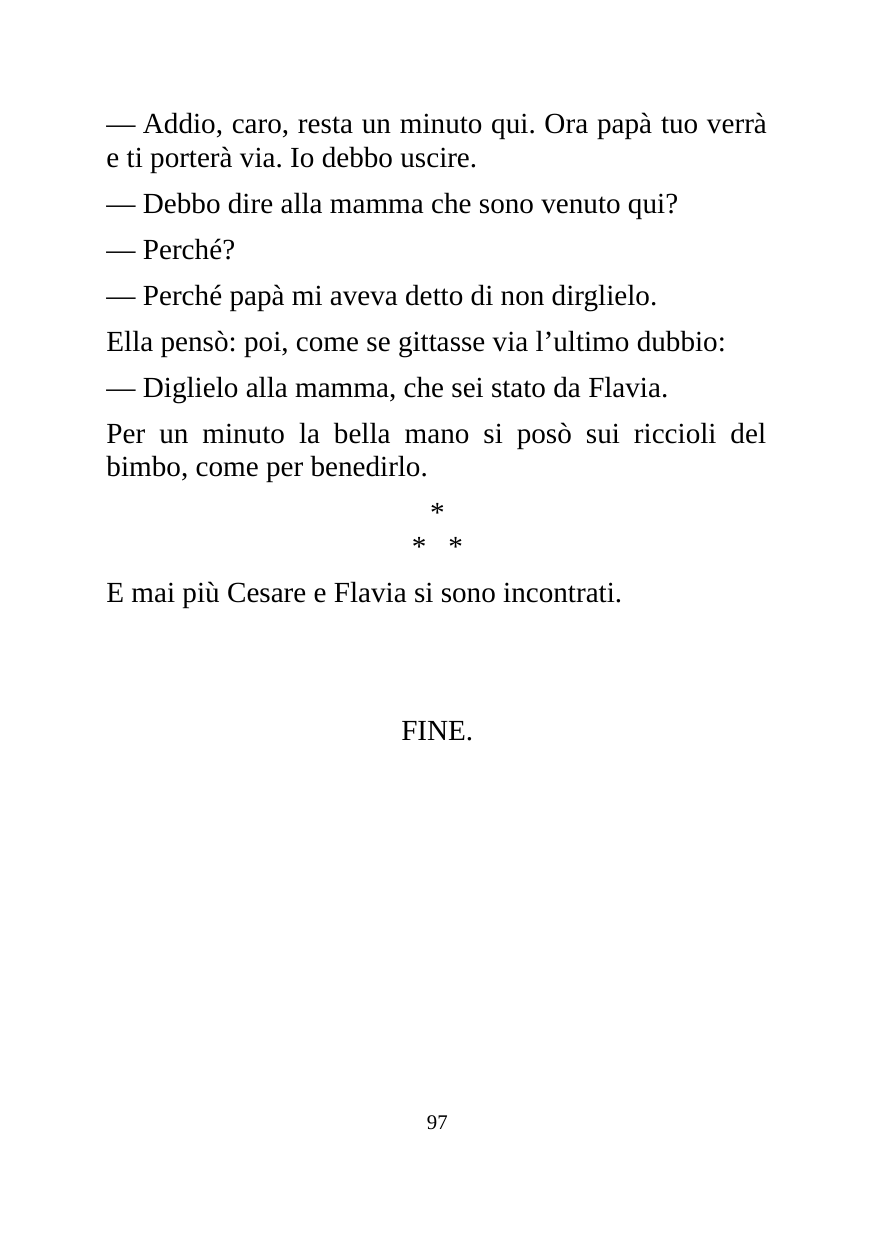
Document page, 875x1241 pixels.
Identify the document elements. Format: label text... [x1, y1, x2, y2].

text FINE. [106, 713, 768, 747]
text * * * [106, 496, 768, 563]
text E mai più Cesare e Flavia si sono incontrati. [106, 575, 768, 609]
text — Debbo dire alla mamma che sono venuto qui? [106, 186, 768, 219]
text — Perché papà mi aveva detto di non dirglielo. [106, 278, 768, 311]
text — Addio, caro, resta un minuto qui. Ora papà tuo verrà e ti porterà via. Io debbo uscire. [106, 106, 768, 173]
text Ella pensò: poi, come se gittasse via l’ultimo dubbio: [106, 324, 768, 357]
text — Diglielo alla mamma, che sei stato da Flavia. [106, 370, 768, 403]
text — Perché? [106, 232, 768, 265]
text Per un minuto la bella mano si posò sui riccioli del bimbo, come per benedirlo. [106, 416, 768, 483]
